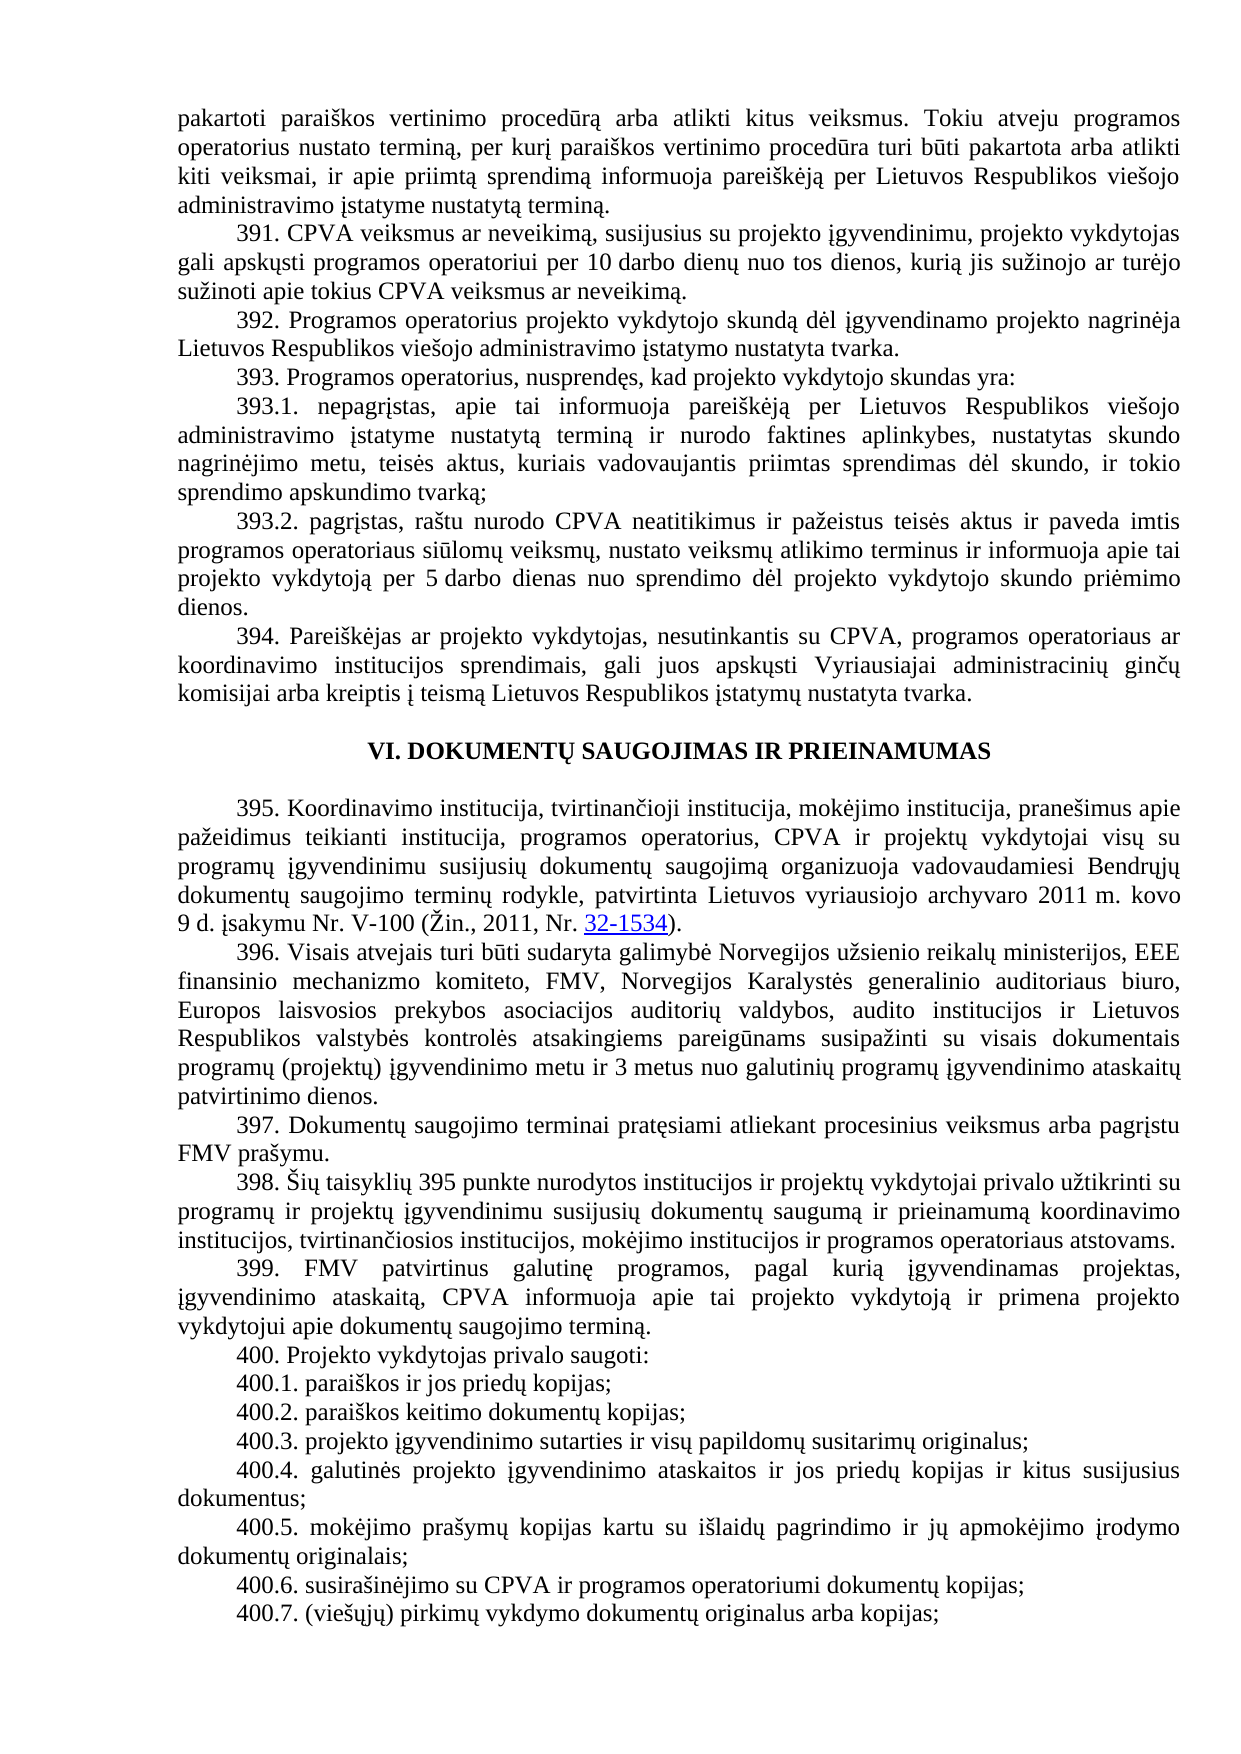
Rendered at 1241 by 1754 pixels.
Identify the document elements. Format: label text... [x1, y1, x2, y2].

text VI. DOKUMENTŲ SAUGOJIMAS IR PRIEINAMUMAS [177, 736, 1181, 765]
text 394. Pareiškėjas ar projekto vykdytojas, nesutinkantis su CPVA, programos operatoriaus ar koordinavimo institucijos sprendimais, gali juos apskųsti Vyriausiajai administracinių ginčų komisijai arba kreiptis į teismą Lietuvos Respublikos įstatymų nustatyta tvarka. [177, 621, 1181, 707]
text 400.3. projekto įgyvendinimo sutarties ir visų papildomų susitarimų originalus; [177, 1426, 1181, 1455]
text 392. Programos operatorius projekto vykdytojo skundą dėl įgyvendinamo projekto nagrinėja Lietuvos Respublikos viešojo administravimo įstatymo nustatyta tvarka. [177, 305, 1181, 362]
text 400.6. susirašinėjimo su CPVA ir programos operatoriumi dokumentų kopijas; [177, 1570, 1181, 1598]
text 400.4. galutinės projekto įgyvendinimo ataskaitos ir jos priedų kopijas ir kitus susijusius dokumentus; [177, 1455, 1181, 1512]
text 400.1. paraiškos ir jos priedų kopijas; [177, 1368, 1181, 1397]
text pakartoti paraiškos vertinimo procedūrą arba atlikti kitus veiksmus. Tokiu atveju programos operatorius nustato terminą, per kurį paraiškos vertinimo procedūra turi būti pakartota arba atlikti kiti veiksmai, ir apie priimtą sprendimą informuoja pareiškėją per Lietuvos Respublikos viešojo administravimo įstatyme nustatytą terminą. [177, 103, 1181, 218]
text 391. CPVA veiksmus ar neveikimą, susijusius su projekto įgyvendinimu, projekto vykdytojas gali apskųsti programos operatoriui per 10 darbo dienų nuo tos dienos, kurią jis sužinojo ar turėjo sužinoti apie tokius CPVA veiksmus ar neveikimą. [177, 218, 1181, 305]
text 393.2. pagrįstas, raštu nurodo CPVA neatitikimus ir pažeistus teisės aktus ir paveda imtis programos operatoriaus siūlomų veiksmų, nustato veiksmų atlikimo terminus ir informuoja apie tai projekto vykdytoją per 5 darbo dienas nuo sprendimo dėl projekto vykdytojo skundo priėmimo dienos. [177, 506, 1181, 621]
text 396. Visais atvejais turi būti sudaryta galimybė Norvegijos užsienio reikalų ministerijos, EEE finansinio mechanizmo komiteto, FMV, Norvegijos Karalystės generalinio auditoriaus biuro, Europos laisvosios prekybos asociacijos auditorių valdybos, audito institucijos ir Lietuvos Respublikos valstybės kontrolės atsakingiems pareigūnams susipažinti su visais dokumentais programų (projektų) įgyvendinimo metu ir 3 metus nuo galutinių programų įgyvendinimo ataskaitų patvirtinimo dienos. [177, 937, 1181, 1110]
text 397. Dokumentų saugojimo terminai pratęsiami atliekant procesinius veiksmus arba pagrįstu FMV prašymu. [177, 1110, 1181, 1167]
text 400.2. paraiškos keitimo dokumentų kopijas; [177, 1397, 1181, 1426]
text 395. Koordinavimo institucija, tvirtinančioji institucija, mokėjimo institucija, pranešimus apie pažeidimus teikianti institucija, programos operatorius, CPVA ir projektų vykdytojai visų su programų įgyvendinimu susijusių dokumentų saugojimą organizuoja vadovaudamiesi Bendrųjų dokumentų saugojimo terminų rodykle, patvirtinta Lietuvos vyriausiojo archyvaro 2011 m. kovo 9 d. įsakymu Nr. V-100 (Žin., 2011, Nr. 32-1534). [177, 793, 1181, 937]
text 400.7. (viešųjų) pirkimų vykdymo dokumentų originalus arba kopijas; [177, 1598, 1181, 1627]
text 399. FMV patvirtinus galutinę programos, pagal kurią įgyvendinamas projektas, įgyvendinimo ataskaitą, CPVA informuoja apie tai projekto vykdytoją ir primena projekto vykdytojui apie dokumentų saugojimo terminą. [177, 1253, 1181, 1340]
text 400.5. mokėjimo prašymų kopijas kartu su išlaidų pagrindimo ir jų apmokėjimo įrodymo dokumentų originalais; [177, 1512, 1181, 1570]
text 400. Projekto vykdytojas privalo saugoti: [177, 1340, 1181, 1368]
text 398. Šių taisyklių 395 punkte nurodytos institucijos ir projektų vykdytojai privalo užtikrinti su programų ir projektų įgyvendinimu susijusių dokumentų saugumą ir prieinamumą koordinavimo institucijos, tvirtinančiosios institucijos, mokėjimo institucijos ir programos operatoriaus atstovams. [177, 1167, 1181, 1253]
text 393. Programos operatorius, nusprendęs, kad projekto vykdytojo skundas yra: [177, 362, 1181, 391]
text 393.1. nepagrįstas, apie tai informuoja pareiškėją per Lietuvos Respublikos viešojo administravimo įstatyme nustatytą terminą ir nurodo faktines aplinkybes, nustatytas skundo nagrinėjimo metu, teisės aktus, kuriais vadovaujantis priimtas sprendimas dėl skundo, ir tokio sprendimo apskundimo tvarką; [177, 391, 1181, 506]
